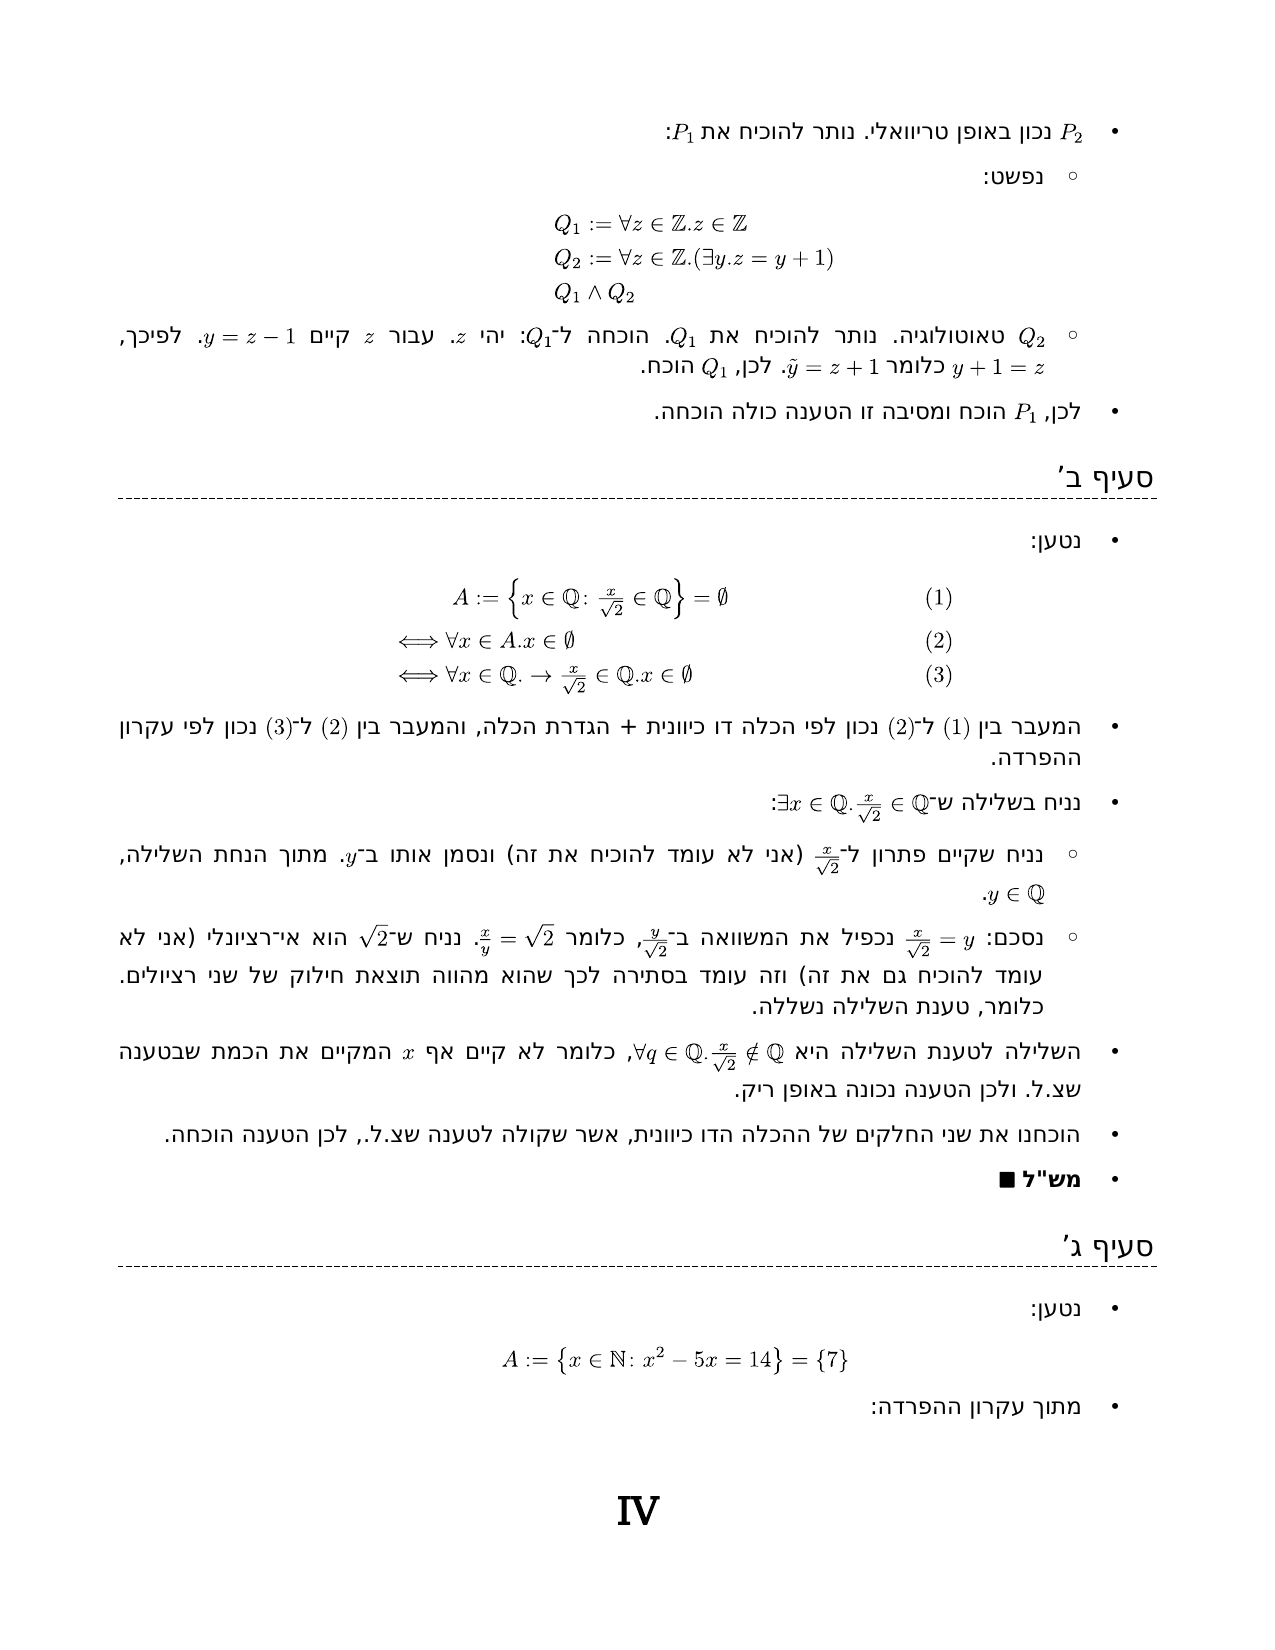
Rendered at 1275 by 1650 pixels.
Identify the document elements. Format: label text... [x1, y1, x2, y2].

list נטען: [118, 527, 1119, 554]
list המעבר בין ל־ נכון לפי הכלה דו כיוונית + הגדרת הכלה, והמעבר בין ל־ נכון לפי עקרון ההפרדה. [118, 713, 1119, 771]
list נניח בשלילה ש־: [118, 789, 1119, 823]
list הוכחנו את שני החלקים של ההכלה הדו כיוונית, אשר שקולה לטענה שצ.ל., לכן הטענה הוכחה. [118, 1121, 1119, 1148]
list נכון באופן טריוואלי. נותר להוכיח את : [118, 118, 1119, 145]
list מש"ל [118, 1166, 1119, 1193]
list השלילה לטענת השלילה היא , כלומר לא קיים אף המקיים את הכמת שבטענה שצ.ל. ולכן הטענה נכונה באופן ריק. [118, 1038, 1119, 1102]
list נסכם: נכפיל את המשוואה ב־, כלומר . נניח ש־ הוא אי־רציונלי (אני לא עומד להוכיח גם את זה) וזה עומד בסתירה לכך שהוא מהווה תוצאת חילוק של שני רציולים. כלומר, טענת השלילה נשללה. [118, 924, 1082, 1019]
list נטען: [118, 1295, 1119, 1322]
subtitle סעיף ג’ [118, 1226, 1157, 1266]
list לכן, הוכח ומסיבה זו הטענה כולה הוכחה. [118, 398, 1119, 424]
list טאוטולוגיה. נותר להוכיח את . הוכחה ל־: יהי . עבור קיים . לפיכך, כלומר . לכן, הוכח. [118, 322, 1082, 379]
list נפשט: [118, 163, 1082, 190]
list נניח שקיים פתרון ל־ (אני לא עומד להוכיח את זה) ונסמן אותו ב־. מתוך הנחת השלילה, . [118, 841, 1082, 906]
subtitle סעיף ב’ [118, 458, 1157, 498]
list מתוך עקרון ההפרדה: [118, 1393, 1119, 1420]
